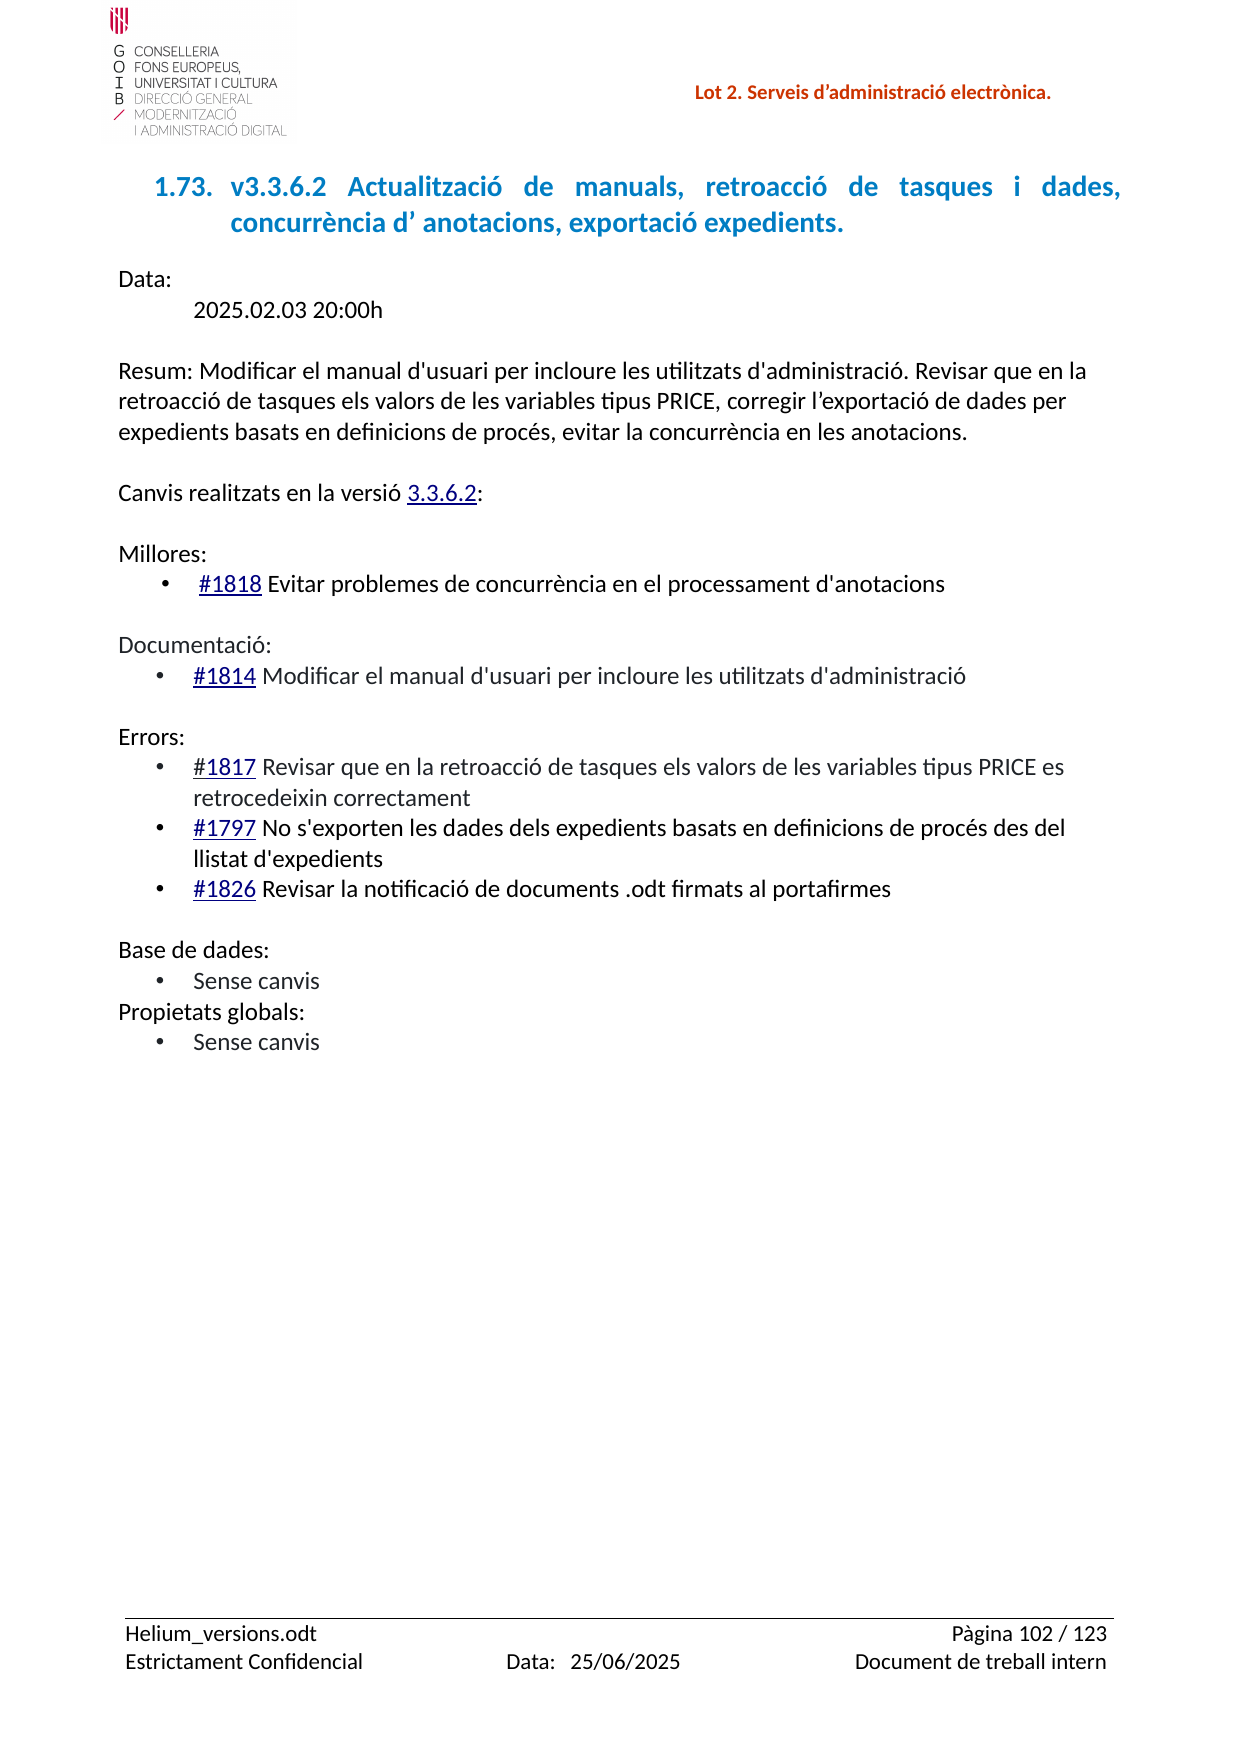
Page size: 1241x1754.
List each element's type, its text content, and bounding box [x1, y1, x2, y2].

text Millores: [118, 538, 1122, 568]
list #1797 No s'exporten les dades dels expedients basats en definicions de procés des del llistat d'expedients [156, 813, 1122, 874]
list #1814 Modificar el manual d'usuari per incloure les utilitzats d'administració [156, 660, 1122, 691]
subtitle v3.3.6.2 Actualització de manuals, retroacció de tasques i dades, concurrència d’ anotacions, exportació expedients. [153, 168, 1122, 239]
list #1818 Evitar problemes de concurrència en el processament d'anotacions [161, 568, 1122, 599]
list #1826 Revisar la notificació de documents .odt firmats al portafirmes [156, 874, 1122, 904]
text Canvis realitzats en la versió 3.3.6.2: [118, 477, 1122, 507]
text Errors: [118, 721, 1122, 752]
list #1817 Revisar que en la retroacció de tasques els valors de les variables tipus PRICE es retrocedeixin correctament [156, 752, 1122, 813]
picture [100, 0, 297, 144]
text Base de dades: [118, 935, 1122, 965]
list Sense canvis [156, 1026, 1122, 1057]
text Documentació: [118, 629, 1122, 660]
text 2025.02.03 20:00h [118, 294, 1122, 324]
text Propietats globals: [118, 996, 1122, 1026]
text Resum: Modificar el manual d'usuari per incloure les utilitzats d'administració. Revisar que en la retroacció de tasques els valors de les variables tipus PRICE, corregir l’exportació de dades per expedients basats en definicions de procés, evitar la concurrència en les anotacions. [118, 355, 1122, 446]
text Data: [118, 263, 1122, 294]
list Sense canvis [156, 965, 1122, 996]
